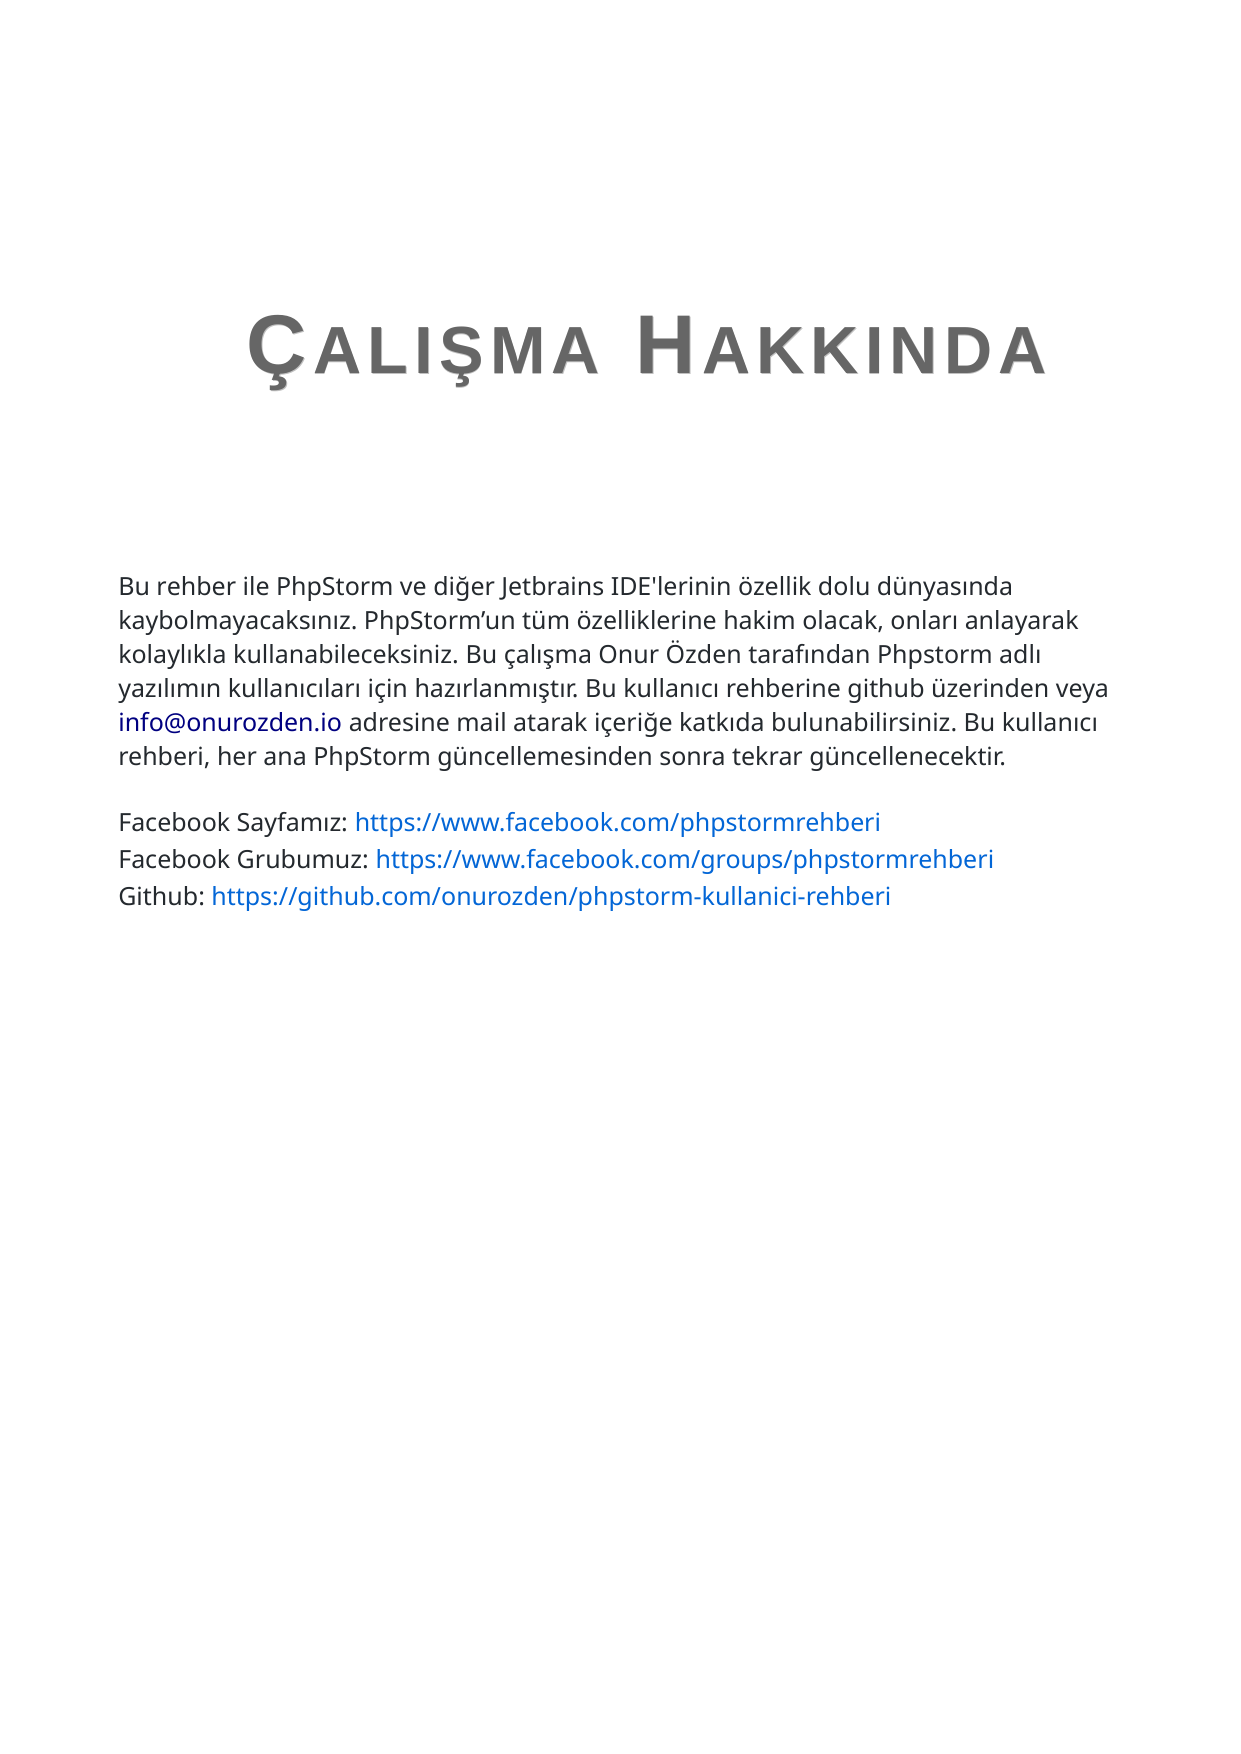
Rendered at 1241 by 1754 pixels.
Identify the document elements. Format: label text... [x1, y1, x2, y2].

text Bu rehber ile PhpStorm ve diğer Jetbrains IDE'lerinin özellik dolu dünyasında kaybolmayacaksınız. PhpStorm’un tüm özelliklerine hakim olacak, onları anlayarak kolaylıkla kullanabileceksiniz. Bu çalışma Onur Özden tarafından Phpstorm adlı yazılımın kullanıcıları için hazırlanmıştır. Bu kullanıcı rehberine github üzerinden veya info@onurozden.io adresine mail atarak içeriğe katkıda bulunabilirsiniz. Bu kullanıcı rehberi, her ana PhpStorm güncellemesinden sonra tekrar güncellenecektir. [118, 568, 1122, 773]
title Çalışma Hakkında [118, 295, 1116, 391]
text Facebook Sayfamız: https://www.facebook.com/phpstormrehberi Facebook Grubumuz: https://www.facebook.com/groups/phpstormrehberi Github: https://github.com/onurozden/phpstorm-kullanici-rehberi [118, 801, 1122, 913]
